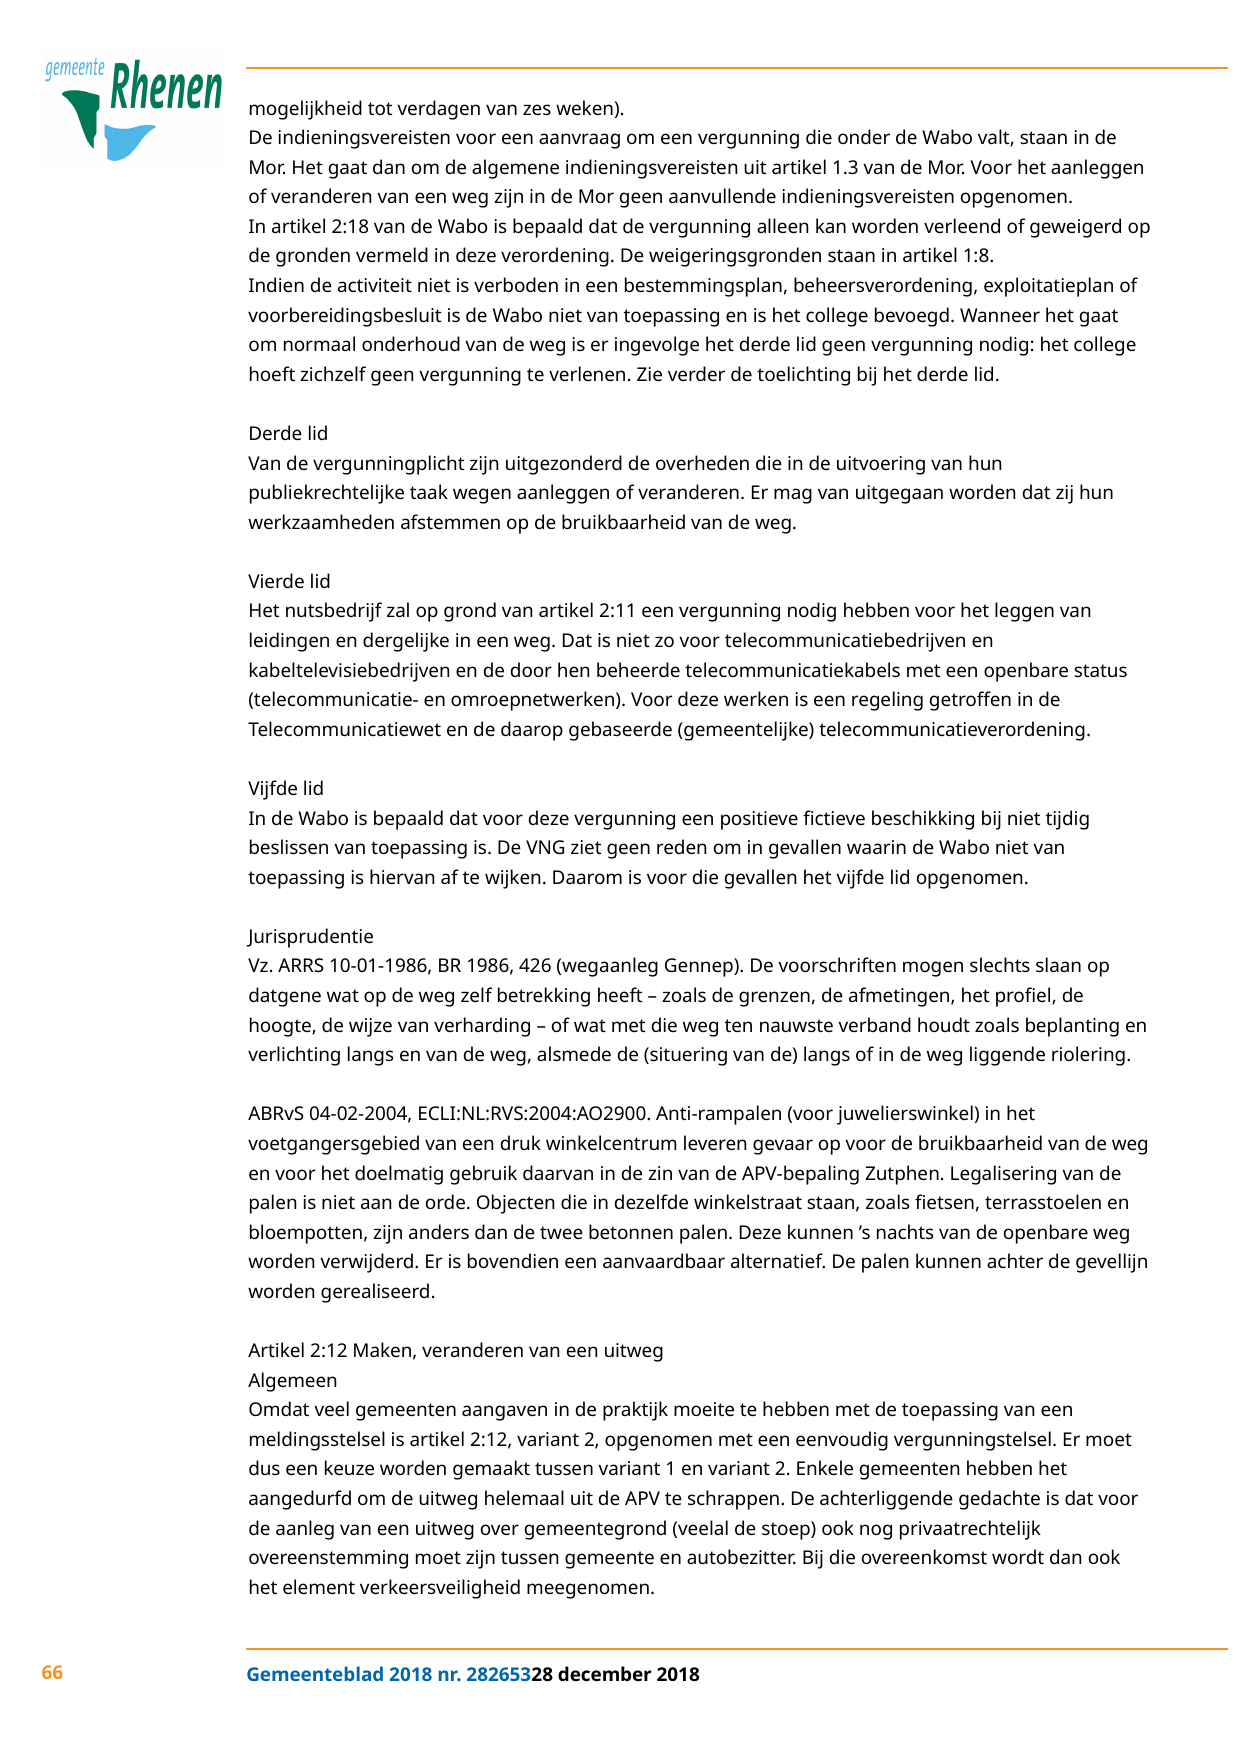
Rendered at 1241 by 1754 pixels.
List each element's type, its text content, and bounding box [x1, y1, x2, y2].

text Algemeen [248, 1367, 1152, 1393]
text In de Wabo is bepaald dat voor deze vergunning een positieve fictieve beschikking bij niet tijdig beslissen van toepassing is. De VNG ziet geen reden om in gevallen waarin de Wabo niet van toepassing is hiervan af te wijken. Daarom is voor die gevallen het vijfde lid opgenomen. [248, 805, 1152, 890]
text Indien de activiteit niet is verboden in een bestemmingsplan, beheersverordening, exploitatieplan of voorbereidingsbesluit is de Wabo niet van toepassing en is het college bevoegd. Wanneer het gaat om normaal onderhoud van de weg is er ingevolge het derde lid geen vergunning nodig: het college hoeft zichzelf geen vergunning te verlenen. Zie verder de toelichting bij het derde lid. [248, 272, 1152, 387]
text Derde lid [248, 420, 1152, 446]
text Vijfde lid [248, 775, 1152, 801]
text Het nutsbedrijf zal op grond van artikel 2:11 een vergunning nodig hebben voor het leggen van leidingen en dergelijke in een weg. Dat is niet zo voor telecommunicatiebedrijven en kabeltelevisiebedrijven en de door hen beheerde telecommunicatiekabels met een openbare status (telecommunicatie- en omroepnetwerken). Voor deze werken is een regeling getroffen in de Telecommunicatiewet en de daarop gebaseerde (gemeentelijke) telecommunicatieverordening. [248, 598, 1152, 742]
text In artikel 2:18 van de Wabo is bepaald dat de vergunning alleen kan worden verleend of geweigerd op de gronden vermeld in deze verordening. De weigeringsgronden staan in artikel 1:8. [248, 213, 1152, 268]
text Vz. ARRS 10-01-1986, BR 1986, 426 (wegaanleg Gennep). De voorschriften mogen slechts slaan op datgene wat op de weg zelf betrekking heeft – zoals de grenzen, de afmetingen, het profiel, de hoogte, de wijze van verharding – of wat met die weg ten nauwste verband houdt zoals beplanting en verlichting langs en van de weg, alsmede de (situering van de) langs of in de weg liggende riolering. [248, 953, 1152, 1067]
text Van de vergunningplicht zijn uitgezonderd de overheden die in de uitvoering van hun publiekrechtelijke taak wegen aanleggen of veranderen. Er mag van uitgegaan worden dat zij hun werkzaamheden afstemmen op de bruikbaarheid van de weg. [248, 450, 1152, 535]
text ABRvS 04-02-2004, ECLI:NL:RVS:2004:AO2900. Anti-rampalen (voor juwelierswinkel) in het voetgangersgebied van een druk winkelcentrum leveren gevaar op voor de bruikbaarheid van de weg en voor het doelmatig gebruik daarvan in de zin van de APV-bepaling Zutphen. Legalisering van de palen is niet aan de orde. Objecten die in dezelfde winkelstraat staan, zoals fietsen, terrasstoelen en bloempotten, zijn anders dan de twee betonnen palen. Deze kunnen ’s nachts van de openbare weg worden verwijderd. Er is bovendien een aanvaardbaar alternatief. De palen kunnen achter de gevellijn worden gerealiseerd. [248, 1101, 1152, 1304]
text mogelijkheid tot verdagen van zes weken). [248, 95, 1152, 121]
text Vierde lid [248, 568, 1152, 594]
text De indieningsvereisten voor een aanvraag om een vergunning die onder de Wabo valt, staan in de Mor. Het gaat dan om de algemene indieningsvereisten uit artikel 1.3 van de Mor. Voor het aanleggen of veranderen van een weg zijn in de Mor geen aanvullende indieningsvereisten opgenomen. [248, 124, 1152, 209]
picture [41, 47, 231, 172]
text Jurisprudentie [248, 923, 1152, 949]
text Artikel 2:12 Maken, veranderen van een uitweg [248, 1337, 1152, 1363]
text Omdat veel gemeenten aangaven in de praktijk moeite te hebben met de toepassing van een meldingsstelsel is artikel 2:12, variant 2, opgenomen met een eenvoudig vergunningstelsel. Er moet dus een keuze worden gemaakt tussen variant 1 en variant 2. Enkele gemeenten hebben het aangedurfd om de uitweg helemaal uit de APV te schrappen. De achterliggende gedachte is dat voor de aanleg van een uitweg over gemeentegrond (veelal de stoep) ook nog privaatrechtelijk overeenstemming moet zijn tussen gemeente en autobezitter. Bij die overeenkomst wordt dan ook het element verkeersveiligheid meegenomen. [248, 1396, 1152, 1600]
